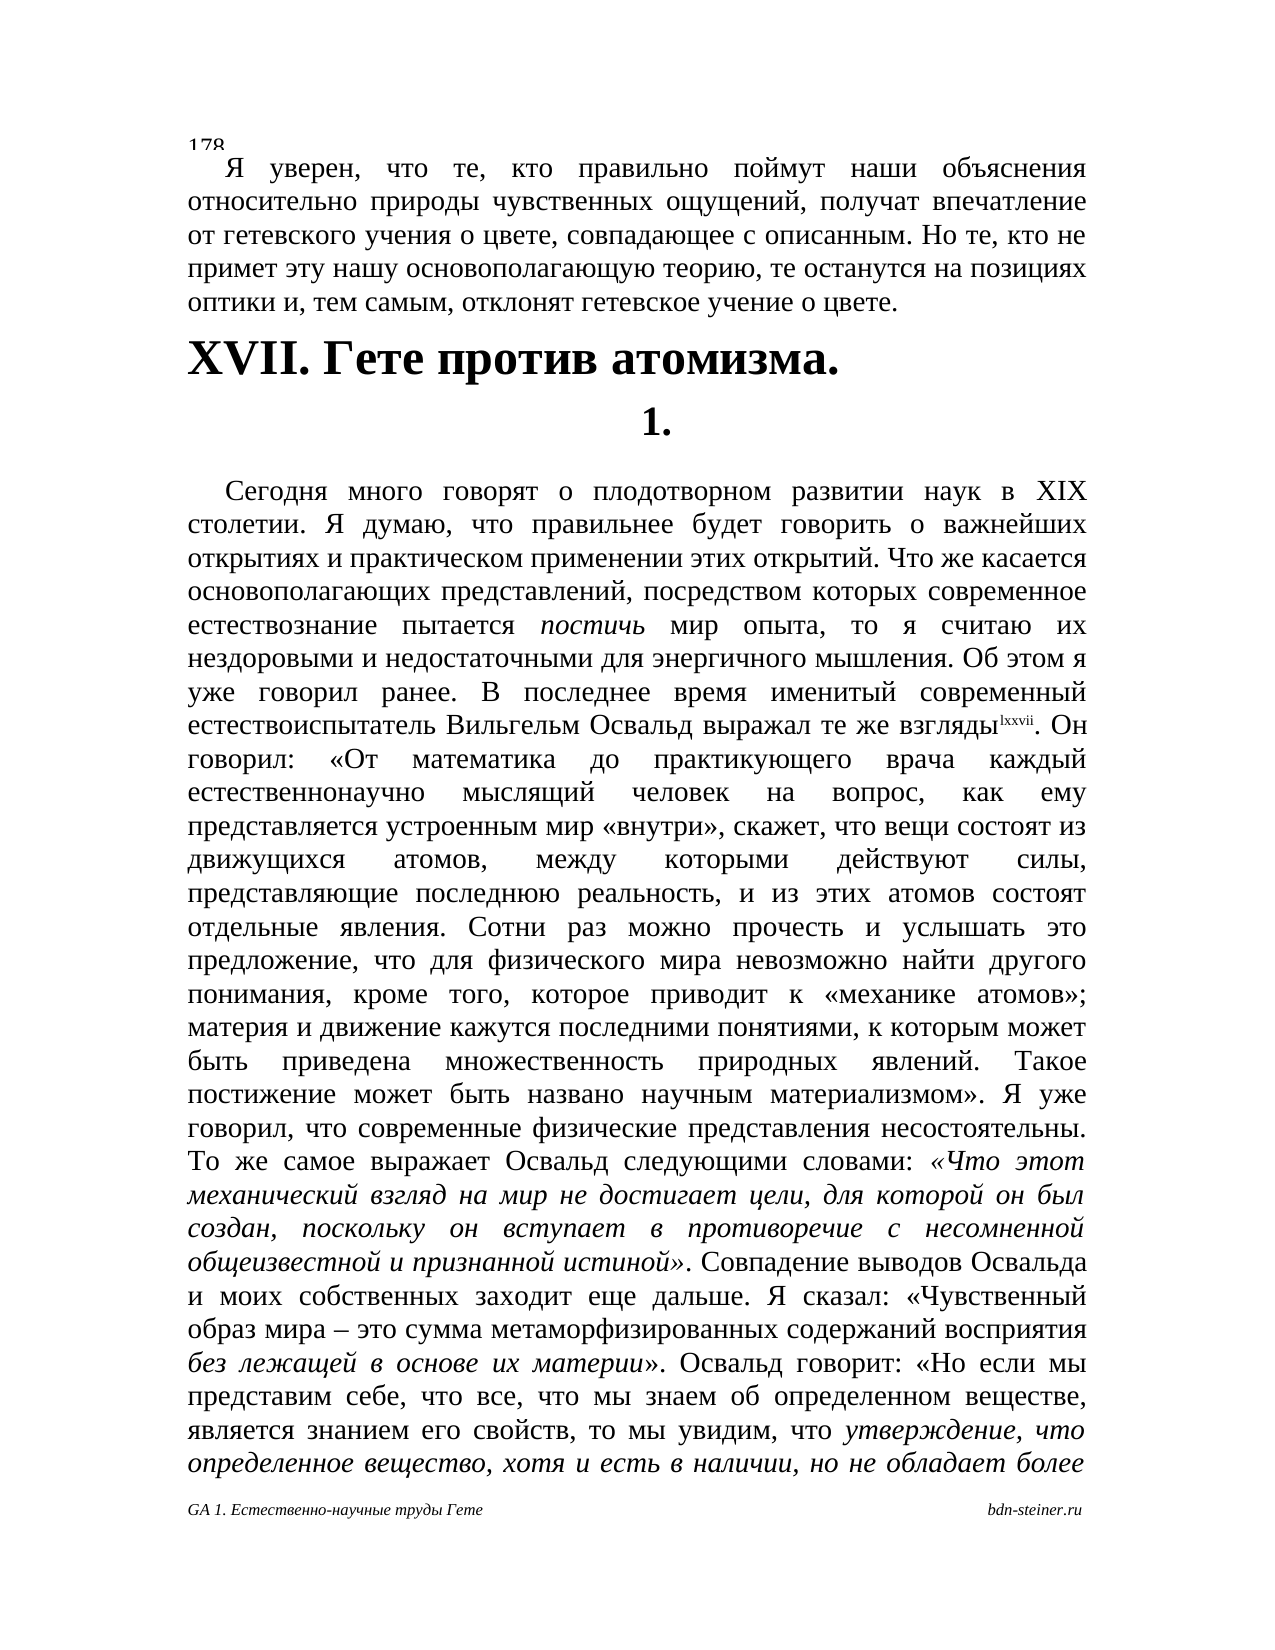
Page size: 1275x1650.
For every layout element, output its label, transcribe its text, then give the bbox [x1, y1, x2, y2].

text 1. [187, 396, 1087, 444]
text Сегодня много говорят о плодотворном развитии наук в XIX столетии. Я думаю, что правильнее будет говорить о важнейших открытиях и практическом применении этих открытий. Что же касается основополагающих представлений, посредством которых современное естествознание пытается постичь мир опыта, то я считаю их нездоровыми и недостаточными для энергичного мышления. Об этом я уже говорил ранее. В последнее время именитый современный естествоиспытатель Вильгельм Освальд выражал те же взгляды. Он говорил: «От математика до практикующего врача каждый естественнонаучно мыслящий человек на вопрос, как ему представляется устроенным мир «внутри», скажет, что вещи состоят из движущихся атомов, между которыми действуют силы, представляющие последнюю реальность, и из этих атомов состоят отдельные явления. Сотни раз можно прочесть и услышать это предложение, что для физического мира невозможно найти другого понимания, кроме того, которое приводит к «механике атомов»; материя и движение кажутся последними понятиями, к которым может быть приведена множественность природных явлений. Такое постижение может быть названо научным материализмом». Я уже говорил, что современные физические представления несостоятельны. То же самое выражает Освальд следующими словами: «Что этот механический взгляд на мир не достигает цели, для которой он был создан, поскольку он вступает в противоречие с несомненной общеизвестной и признанной истиной». Совпадение выводов Освальда и моих собственных заходит еще дальше. Я сказал: «Чувственный образ мира – это сумма метаморфизированных содержаний восприятия без лежащей в основе их материи». Освальд говорит: «Но если мы представим себе, что все, что мы знаем об определенном веществе, является знанием его свойств, то мы увидим, что утверждение, что определенное вещество, хотя и есть в наличии, но не обладает более [187, 473, 1087, 1479]
subtitle XVII. Гете против атомизма. [187, 328, 1087, 386]
text Я уверен, что те, кто правильно поймут наши объяснения относительно природы чувственных ощущений, получат впечатление от гетевского учения о цвете, совпадающее с описанным. Но те, кто не примет эту нашу основополагающую теорию, те останутся на позициях оптики и, тем самым, отклонят гетевское учение о цвете. [187, 150, 1087, 318]
